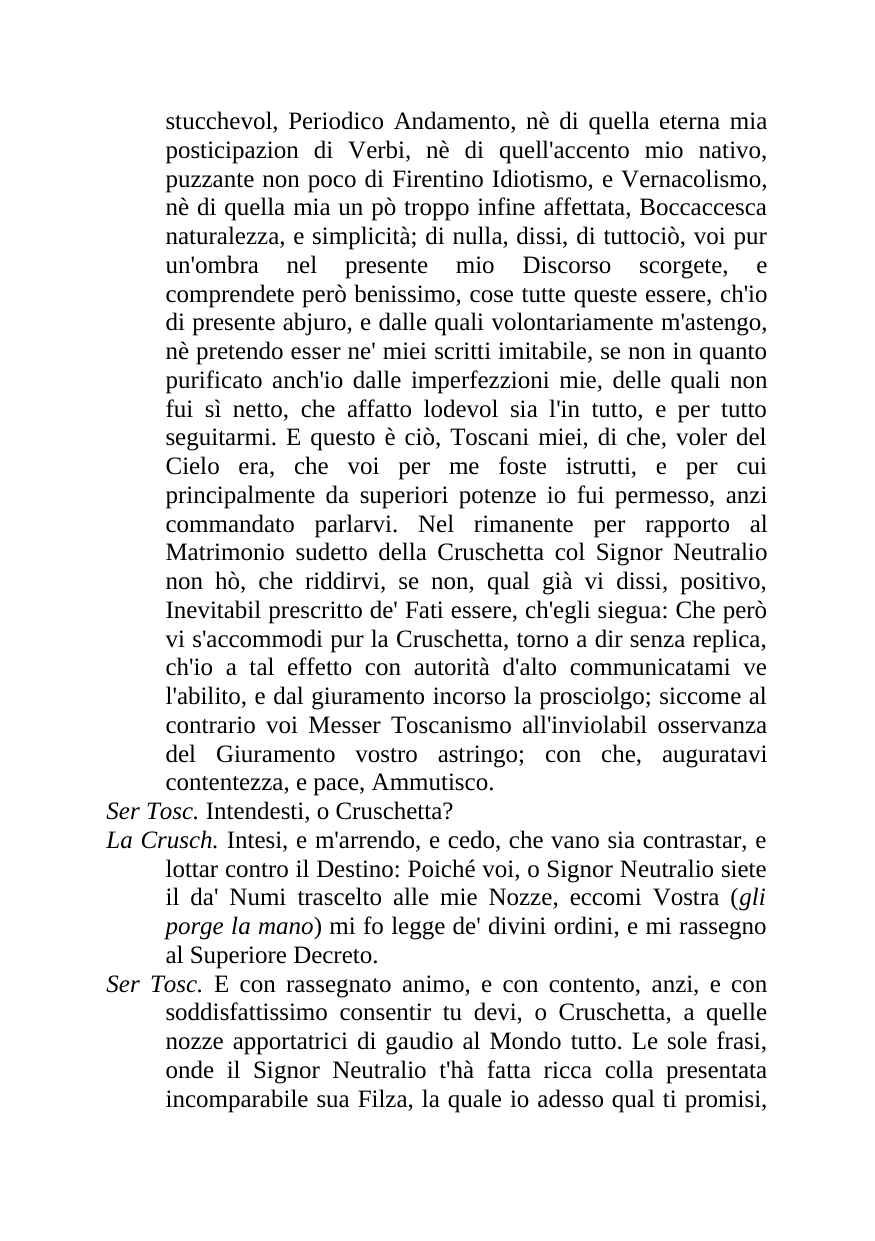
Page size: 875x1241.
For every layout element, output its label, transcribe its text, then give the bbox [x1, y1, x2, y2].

text Ser Tosc. Intendesti, o Cruschetta? [106, 796, 768, 825]
text La Crusch. Intesi, e m'arrendo, e cedo, che vano sia contrastar, e lottar contro il Destino: Poiché voi, o Signor Neutralio siete il da' Numi trascelto alle mie Nozze, eccomi Vostra (gli porge la mano) mi fo legge de' divini ordini, e mi rassegno al Superiore Decreto. [106, 825, 768, 969]
text stucchevol, Periodico Andamento, nè di quella eterna mia posticipazion di Verbi, nè di quell'accento mio nativo, puzzante non poco di Firentino Idiotismo, e Vernacolismo, nè di quella mia un pò troppo infine affettata, Boccaccesca naturalezza, e simplicità; di nulla, dissi, di tuttociò, voi pur un'ombra nel presente mio Discorso scorgete, e comprendete però benissimo, cose tutte queste essere, ch'io di presente abjuro, e dalle quali volontariamente m'astengo, nè pretendo esser ne' miei scritti imitabile, se non in quanto purificato anch'io dalle imperfezzioni mie, delle quali non fui sì netto, che affatto lodevol sia l'in tutto, e per tutto seguitarmi. E questo è ciò, Toscani miei, di che, voler del Cielo era, che voi per me foste istrutti, e per cui principalmente da superiori potenze io fui permesso, anzi commandato parlarvi. Nel rimanente per rapporto al Matrimonio sudetto della Cruschetta col Signor Neutralio non hò, che riddirvi, se non, qual già vi dissi, positivo, Inevitabil prescritto de' Fati essere, ch'egli siegua: Che però vi s'accommodi pur la Cruschetta, torno a dir senza replica, ch'io a tal effetto con autorità d'alto communicatami ve l'abilito, e dal giuramento incorso la prosciolgo; siccome al contrario voi Messer Toscanismo all'inviolabil osservanza del Giuramento vostro astringo; con che, auguratavi contentezza, e pace, Ammutisco. [106, 106, 768, 796]
text Ser Tosc. E con rassegnato animo, e con contento, anzi, e con soddisfattissimo consentir tu devi, o Cruschetta, a quelle nozze apportatrici di gaudio al Mondo tutto. Le sole frasi, onde il Signor Neutralio t'hà fatta ricca colla presentata incomparabile sua Filza, la quale io adesso qual ti promisi, [106, 969, 768, 1112]
